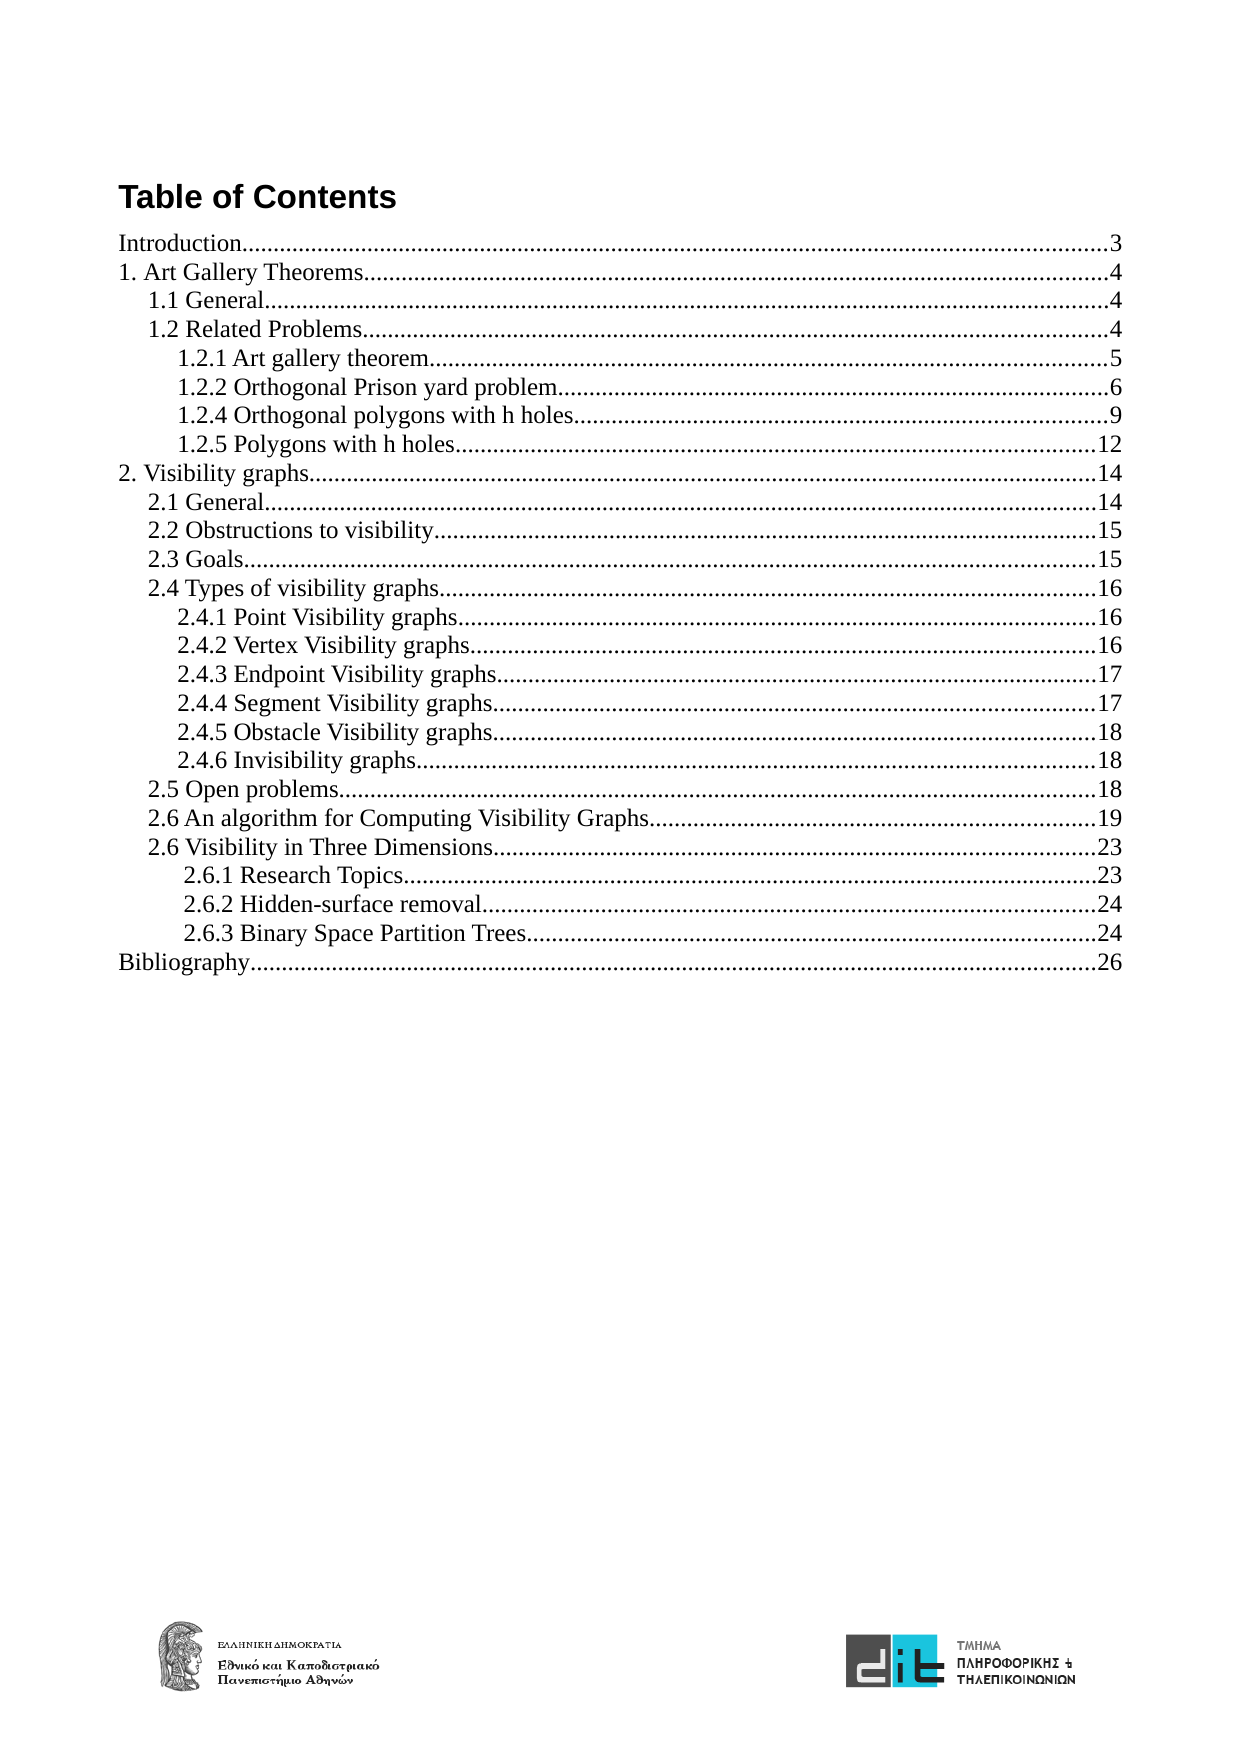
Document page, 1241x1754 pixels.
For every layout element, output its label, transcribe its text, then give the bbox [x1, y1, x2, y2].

text 2.5 Open problems 18 [148, 774, 1122, 803]
subtitle Table of Contents [118, 177, 1122, 215]
text 2.6.1 Research Topics 23 [177, 860, 1122, 889]
text 2.4.6 Invisibility graphs 18 [177, 745, 1122, 774]
text 2.6 Visibility in Three Dimensions 23 [148, 832, 1122, 860]
text 2.3 Goals 15 [148, 544, 1122, 573]
text 2.4.5 Obstacle Visibility graphs 18 [177, 717, 1122, 745]
text 1.2.4 Orthogonal polygons with h holes 9 [177, 400, 1122, 429]
text 2.4.4 Segment Visibility graphs 17 [177, 688, 1122, 717]
picture [118, 1607, 1123, 1708]
text 2.2 Obstructions to visibility 15 [148, 515, 1122, 544]
text 2.6.3 Binary Space Partition Trees 24 [177, 918, 1122, 947]
text 2.4 Types of visibility graphs 16 [148, 573, 1122, 602]
text 1.2.5 Polygons with h holes 12 [177, 429, 1122, 458]
text 2.6.2 Hidden-surface removal 24 [177, 889, 1122, 918]
text 1.1 General 4 [148, 285, 1122, 314]
text Introduction 3 [118, 228, 1122, 257]
text Bibliography 26 [118, 947, 1122, 975]
text 1.2.1 Art gallery theorem 5 [177, 343, 1122, 372]
text 2.4.1 Point Visibility graphs 16 [177, 602, 1122, 630]
text 1.2.2 Orthogonal Prison yard problem 6 [177, 372, 1122, 400]
text 2.1 General 14 [148, 487, 1122, 515]
text 1. Art Gallery Theorems 4 [118, 257, 1122, 285]
text 1.2 Related Problems 4 [148, 314, 1122, 343]
text 2.4.2 Vertex Visibility graphs 16 [177, 630, 1122, 659]
text 2.6 An algorithm for Computing Visibility Graphs 19 [148, 803, 1122, 832]
text 2. Visibility graphs 14 [118, 458, 1122, 487]
text 2.4.3 Endpoint Visibility graphs 17 [177, 659, 1122, 688]
